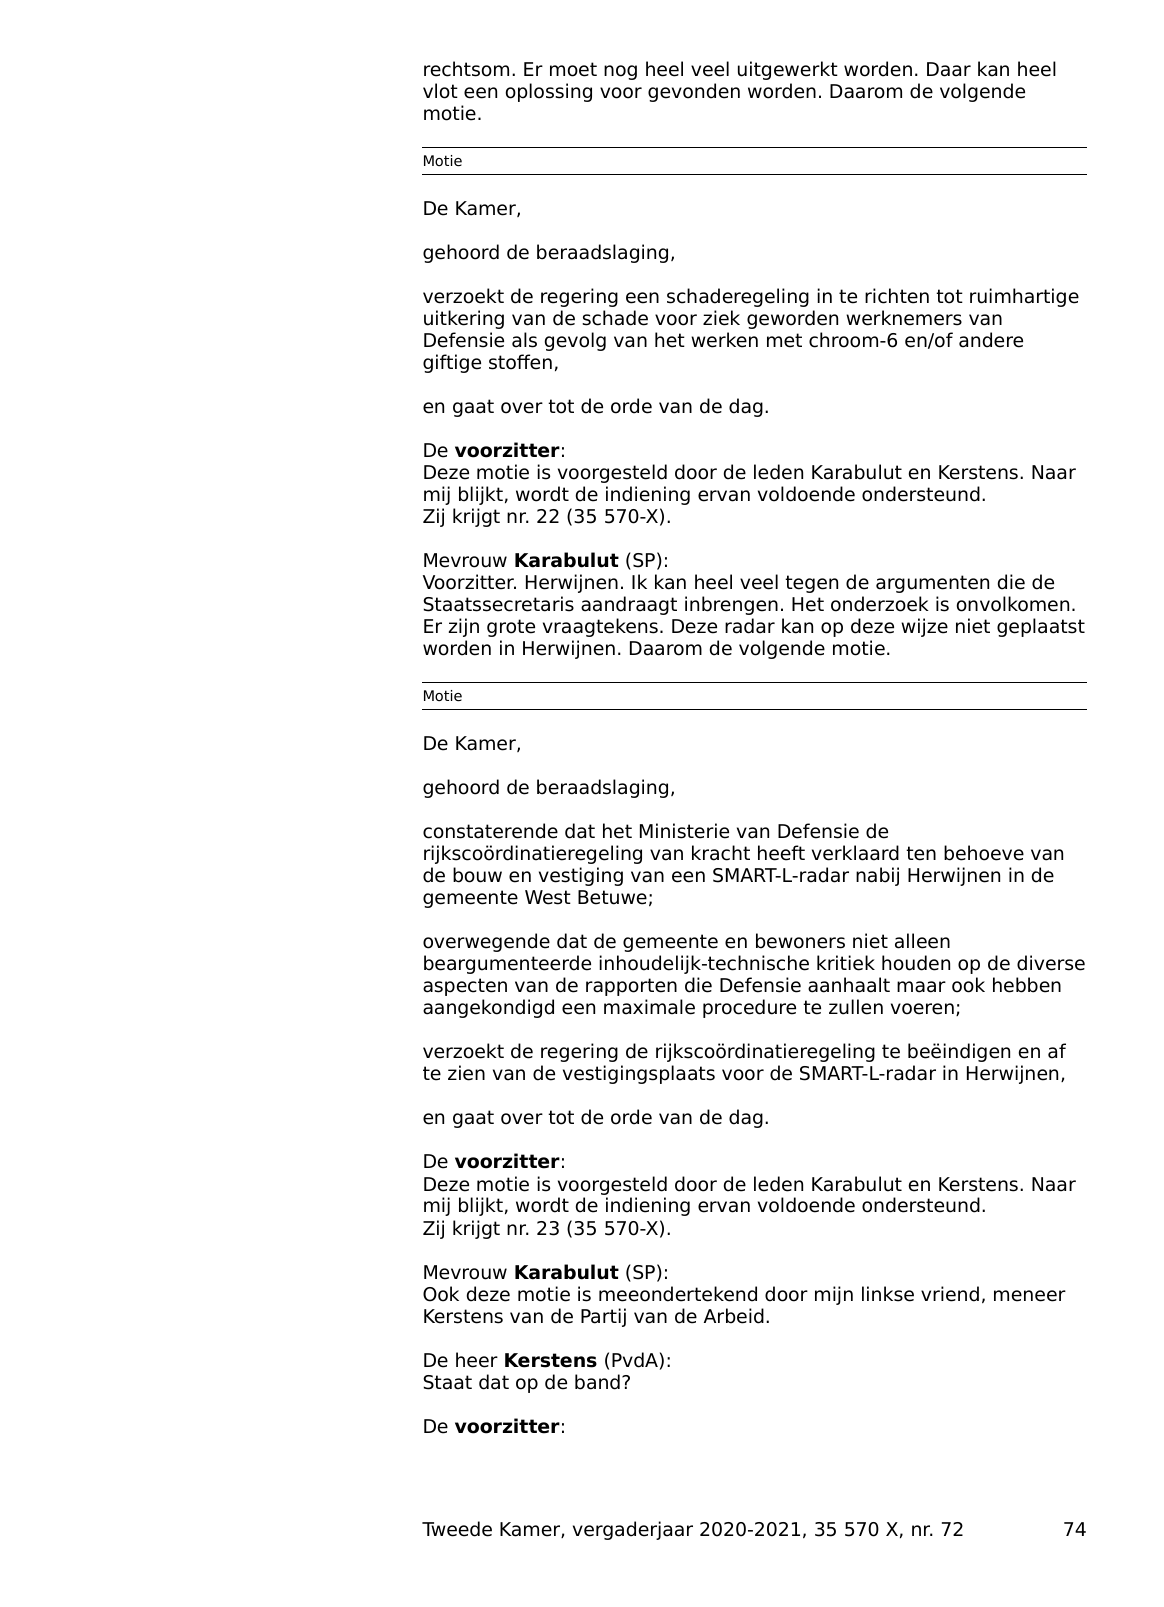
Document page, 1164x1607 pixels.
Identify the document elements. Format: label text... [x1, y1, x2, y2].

text overwegende dat de gemeente en bewoners niet alleen beargumenteerde inhoudelijk-technische kritiek houden op de diverse aspecten van de rapporten die Defensie aanhaalt maar ook hebben aangekondigd een maximale procedure te zullen voeren; [422, 931, 1087, 1019]
text verzoekt de regering de rijkscoördinatieregeling te beëindigen en af te zien van de vestigingsplaats voor de SMART-L-radar in Herwijnen, [422, 1041, 1087, 1085]
text Voorzitter. Herwijnen. Ik kan heel veel tegen de argumenten die de Staatssecretaris aandraagt inbrengen. Het onderzoek is onvolkomen. Er zijn grote vraagtekens. Deze radar kan op deze wijze niet geplaatst worden in Herwijnen. Daarom de volgende motie. [422, 572, 1087, 660]
text constaterende dat het Ministerie van Defensie de rijkscoördinatieregeling van kracht heeft verklaard ten behoeve van de bouw en vestiging van een SMART-L-radar nabij Herwijnen in de gemeente West Betuwe; [422, 821, 1087, 909]
text rechtsom. Er moet nog heel veel uitgewerkt worden. Daar kan heel vlot een oplossing voor gevonden worden. Daarom de volgende motie. [422, 59, 1087, 125]
text en gaat over tot de orde van de dag. [422, 396, 1087, 418]
table_header Motie [422, 683, 1087, 709]
text Deze motie is voorgesteld door de leden Karabulut en Kerstens. Naar mij blijkt, wordt de indiening ervan voldoende ondersteund. [422, 462, 1087, 506]
text en gaat over tot de orde van de dag. [422, 1107, 1087, 1129]
text Zij krijgt nr. 23 (35 570-X). [422, 1217, 1087, 1239]
text De voorzitter: [422, 440, 1087, 462]
text gehoord de beraadslaging, [422, 777, 1087, 799]
text Mevrouw Karabulut (SP): [422, 1262, 1087, 1283]
text Staat dat op de band? [422, 1372, 1087, 1394]
text Ook deze motie is meeondertekend door mijn linkse vriend, meneer Kerstens van de Partij van de Arbeid. [422, 1283, 1087, 1327]
text Deze motie is voorgesteld door de leden Karabulut en Kerstens. Naar mij blijkt, wordt de indiening ervan voldoende ondersteund. [422, 1173, 1087, 1217]
text verzoekt de regering een schaderegeling in te richten tot ruimhartige uitkering van de schade voor ziek geworden werknemers van Defensie als gevolg van het werken met chroom-6 en/of andere giftige stoffen, [422, 286, 1087, 374]
text De Kamer, [422, 197, 1087, 219]
text De voorzitter: [422, 1416, 1087, 1438]
table_header Motie [422, 148, 1087, 174]
text Mevrouw Karabulut (SP): [422, 550, 1087, 572]
text Zij krijgt nr. 22 (35 570-X). [422, 506, 1087, 528]
text De heer Kerstens (PvdA): [422, 1350, 1087, 1372]
text gehoord de beraadslaging, [422, 242, 1087, 264]
text De Kamer, [422, 733, 1087, 754]
text De voorzitter: [422, 1151, 1087, 1173]
